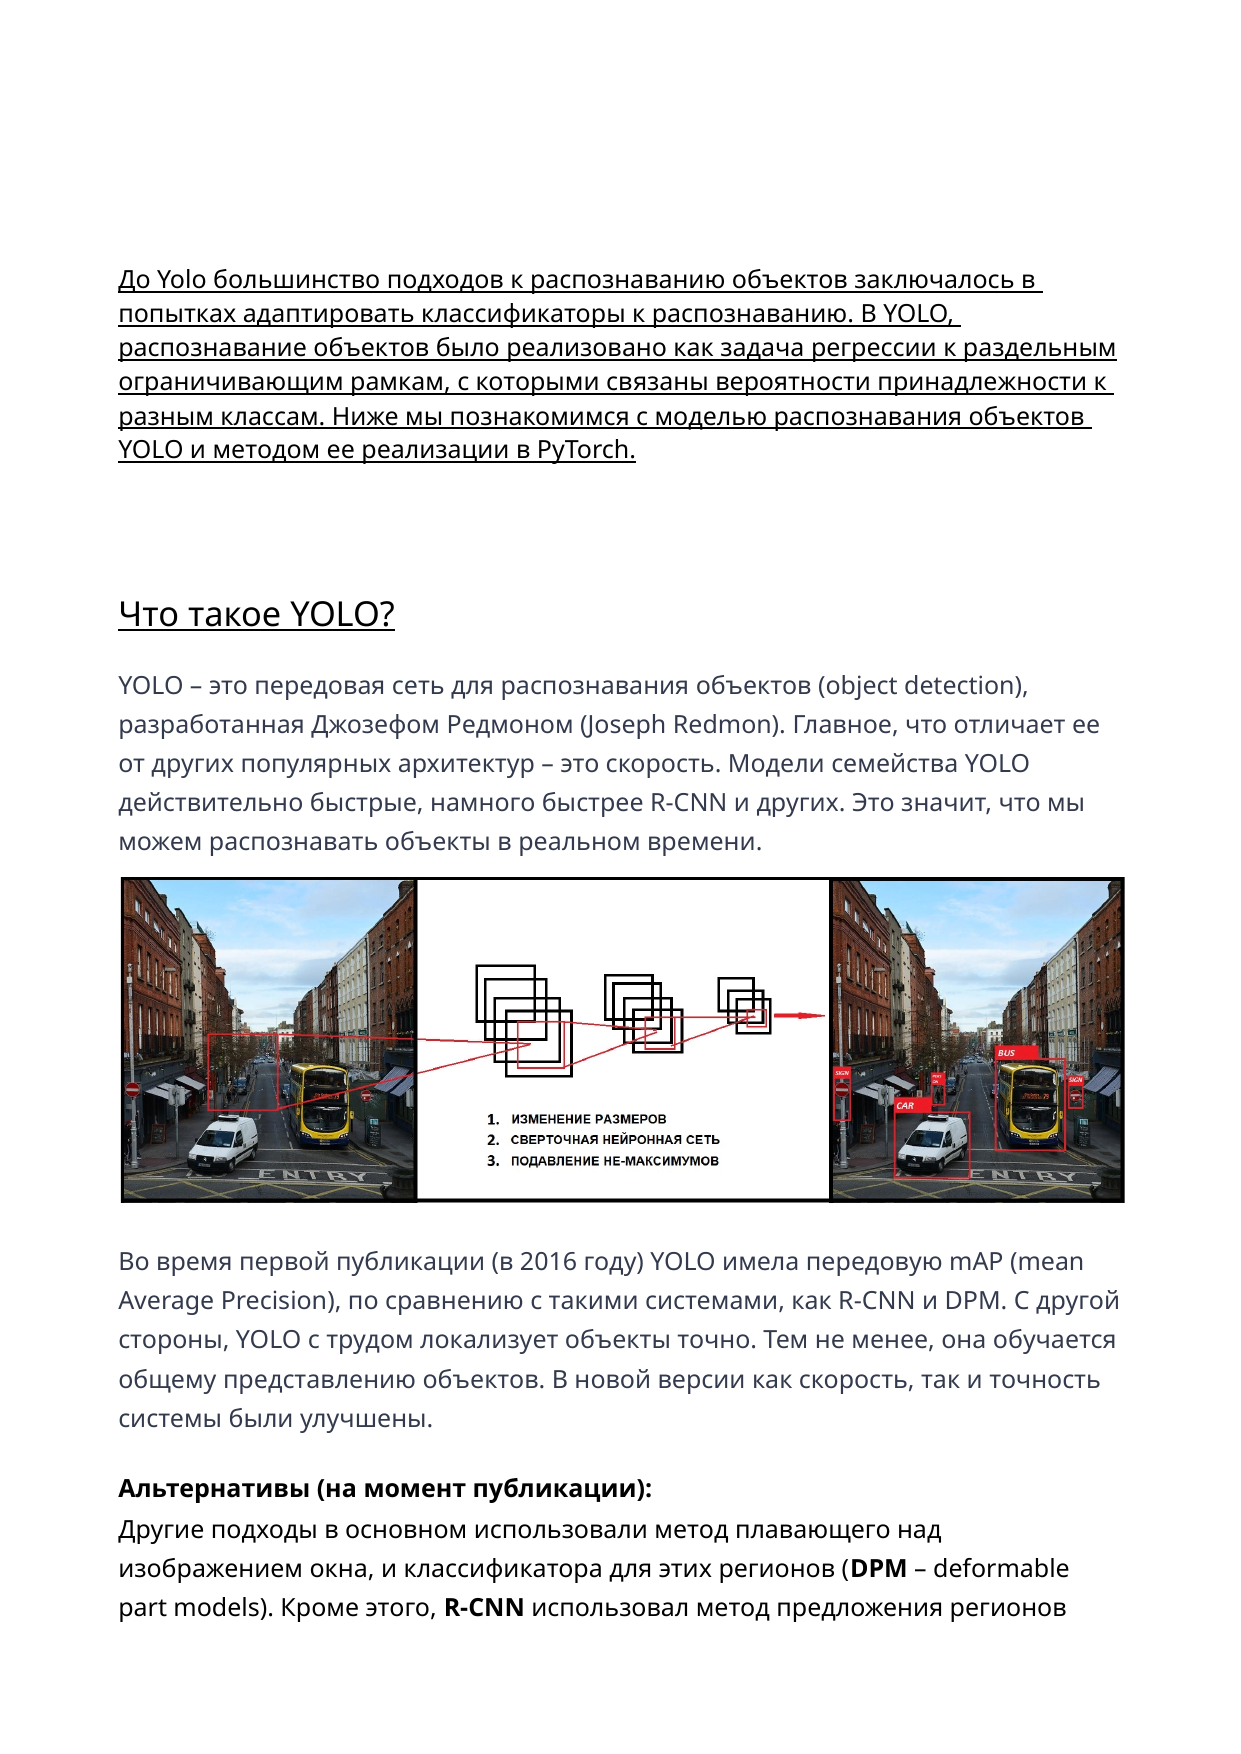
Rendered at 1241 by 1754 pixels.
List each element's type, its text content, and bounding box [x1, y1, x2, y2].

text Другие подходы в основном использовали метод плавающего над изображением окна, и классификатора для этих регионов (DPM – deformable part models). Кроме этого, R-CNN использовал метод предложения регионов [118, 1512, 1122, 1624]
text Во время первой публикации (в 2016 году) YOLO имела передовую mAP (mean Average Precision), по сравнению с такими системами, как R-CNN и DPM. С другой стороны, YOLO с трудом локализует объекты точно. Тем не менее, она обучается общему представлению объектов. В новой версии как скорость, так и точность системы были улучшены. [118, 1203, 1122, 1434]
text YOLO – это передовая сеть для распознавания объектов (object detection), разработанная Джозефом Редмоном (Joseph Redmon). Главное, что отличает ее от других популярных архитектур – это скорость. Модели семейства YOLO действительно быстрые, намного быстрее R-CNN и других. Это значит, что мы можем распознавать объекты в реальном времени. [118, 667, 1122, 858]
text До Yolo большинство подходов к распознаванию объектов заключалось в попытках адаптировать классификаторы к распознаванию. В YOLO, распознавание объектов было реализовано как задача регрессии к раздельным ограничивающим рамкам, с которыми связаны вероятности принадлежности к разным классам. Ниже мы познакомимся с моделью распознавания объектов YOLO и методом ее реализации в PyTorch. [118, 262, 1122, 466]
text Альтернативы (на момент публикации): [118, 1471, 1122, 1505]
subtitle Что такое YOLO? [118, 589, 1122, 636]
picture [120, 877, 1125, 1203]
